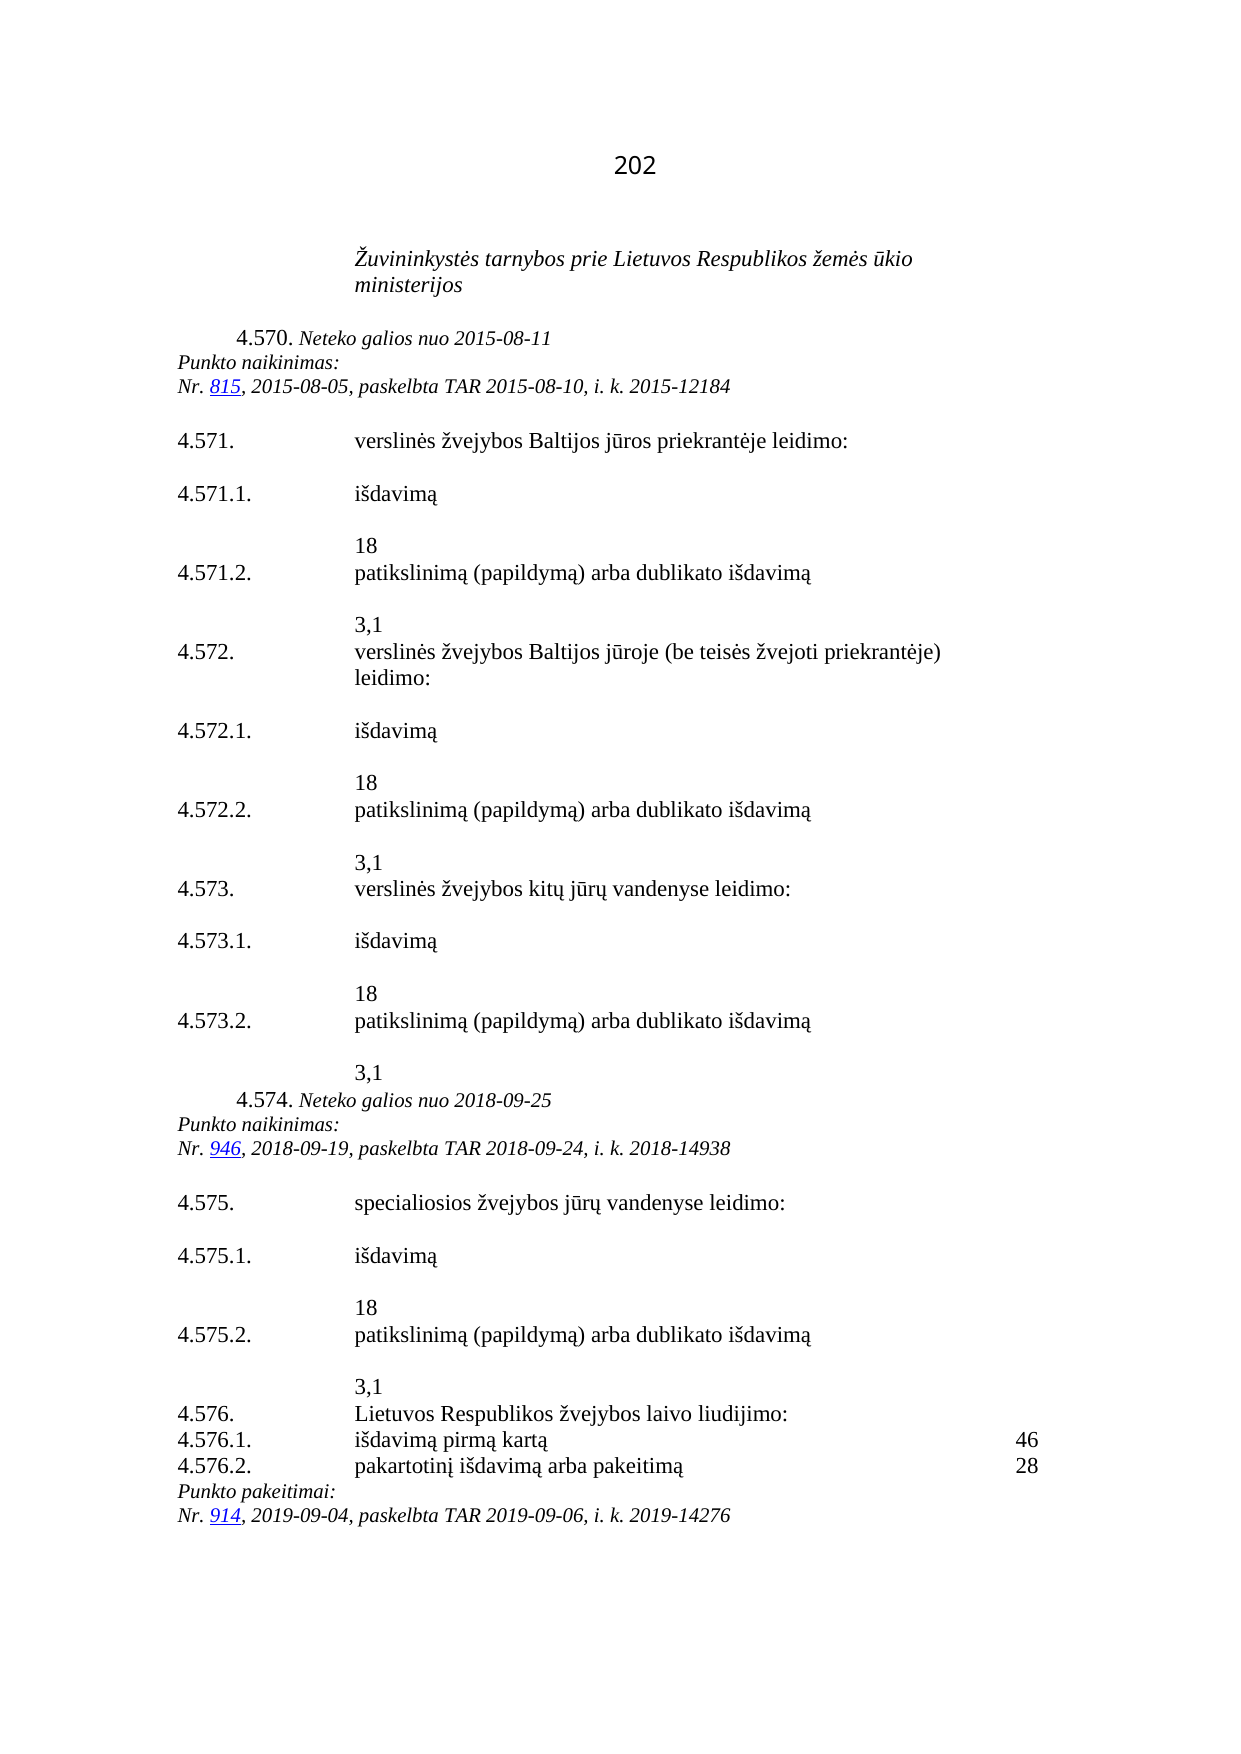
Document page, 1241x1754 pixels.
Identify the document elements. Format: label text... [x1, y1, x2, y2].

text Punkto pakeitimai: [177, 1479, 1093, 1503]
text 4.573. verslinės žvejybos kitų jūrų vandenyse leidimo: [177, 875, 945, 928]
text Nr. 946, 2018-09-19, paskelbta TAR 2018-09-24, i. k. 2018-14938 [177, 1136, 1093, 1160]
text 4.576.2. pakartotinį išdavimą arba pakeitimą 28 [177, 1452, 1093, 1479]
text 4.573.2. patikslinimą (papildymą) arba dublikato išdavimą 3,1 [177, 1007, 945, 1086]
text 4.571.1. išdavimą 18 [177, 479, 945, 559]
text 4.575. specialiosios žvejybos jūrų vandenyse leidimo: [177, 1189, 945, 1242]
text Nr. 815, 2015-08-05, paskelbta TAR 2015-08-10, i. k. 2015-12184 [177, 374, 1093, 398]
text 4.574. Neteko galios nuo 2018-09-25 [177, 1086, 1093, 1112]
text Nr. 914, 2019-09-04, paskelbta TAR 2019-09-06, i. k. 2019-14276 [177, 1503, 1093, 1527]
text 4.570. Neteko galios nuo 2015-08-11 [177, 324, 1093, 350]
text Žuvininkystės tarnybos prie Lietuvos Respublikos žemės ūkio ministerijos [354, 244, 945, 324]
text Punkto naikinimas: [177, 1112, 1093, 1136]
text leidimo: [354, 664, 945, 717]
text Punkto naikinimas: [177, 350, 1093, 374]
text 4.575.2. patikslinimą (papildymą) arba dublikato išdavimą 3,1 [177, 1321, 945, 1400]
text 4.571. verslinės žvejybos Baltijos jūros priekrantėje leidimo: [177, 427, 945, 479]
text 4.576.1. išdavimą pirmą kartą 46 [177, 1426, 1093, 1452]
text 4.576. Lietuvos Respublikos žvejybos laivo liudijimo: [177, 1400, 1093, 1426]
text 4.572.2. patikslinimą (papildymą) arba dublikato išdavimą 3,1 [177, 796, 945, 875]
text 4.573.1. išdavimą 18 [177, 928, 945, 1007]
text 4.575.1. išdavimą 18 [177, 1242, 945, 1321]
text 4.572.1. išdavimą 18 [177, 717, 945, 796]
text 4.572. verslinės žvejybos Baltijos jūroje (be teisės žvejoti priekrantėje) [177, 638, 945, 664]
text 4.571.2. patikslinimą (papildymą) arba dublikato išdavimą 3,1 [177, 559, 945, 638]
